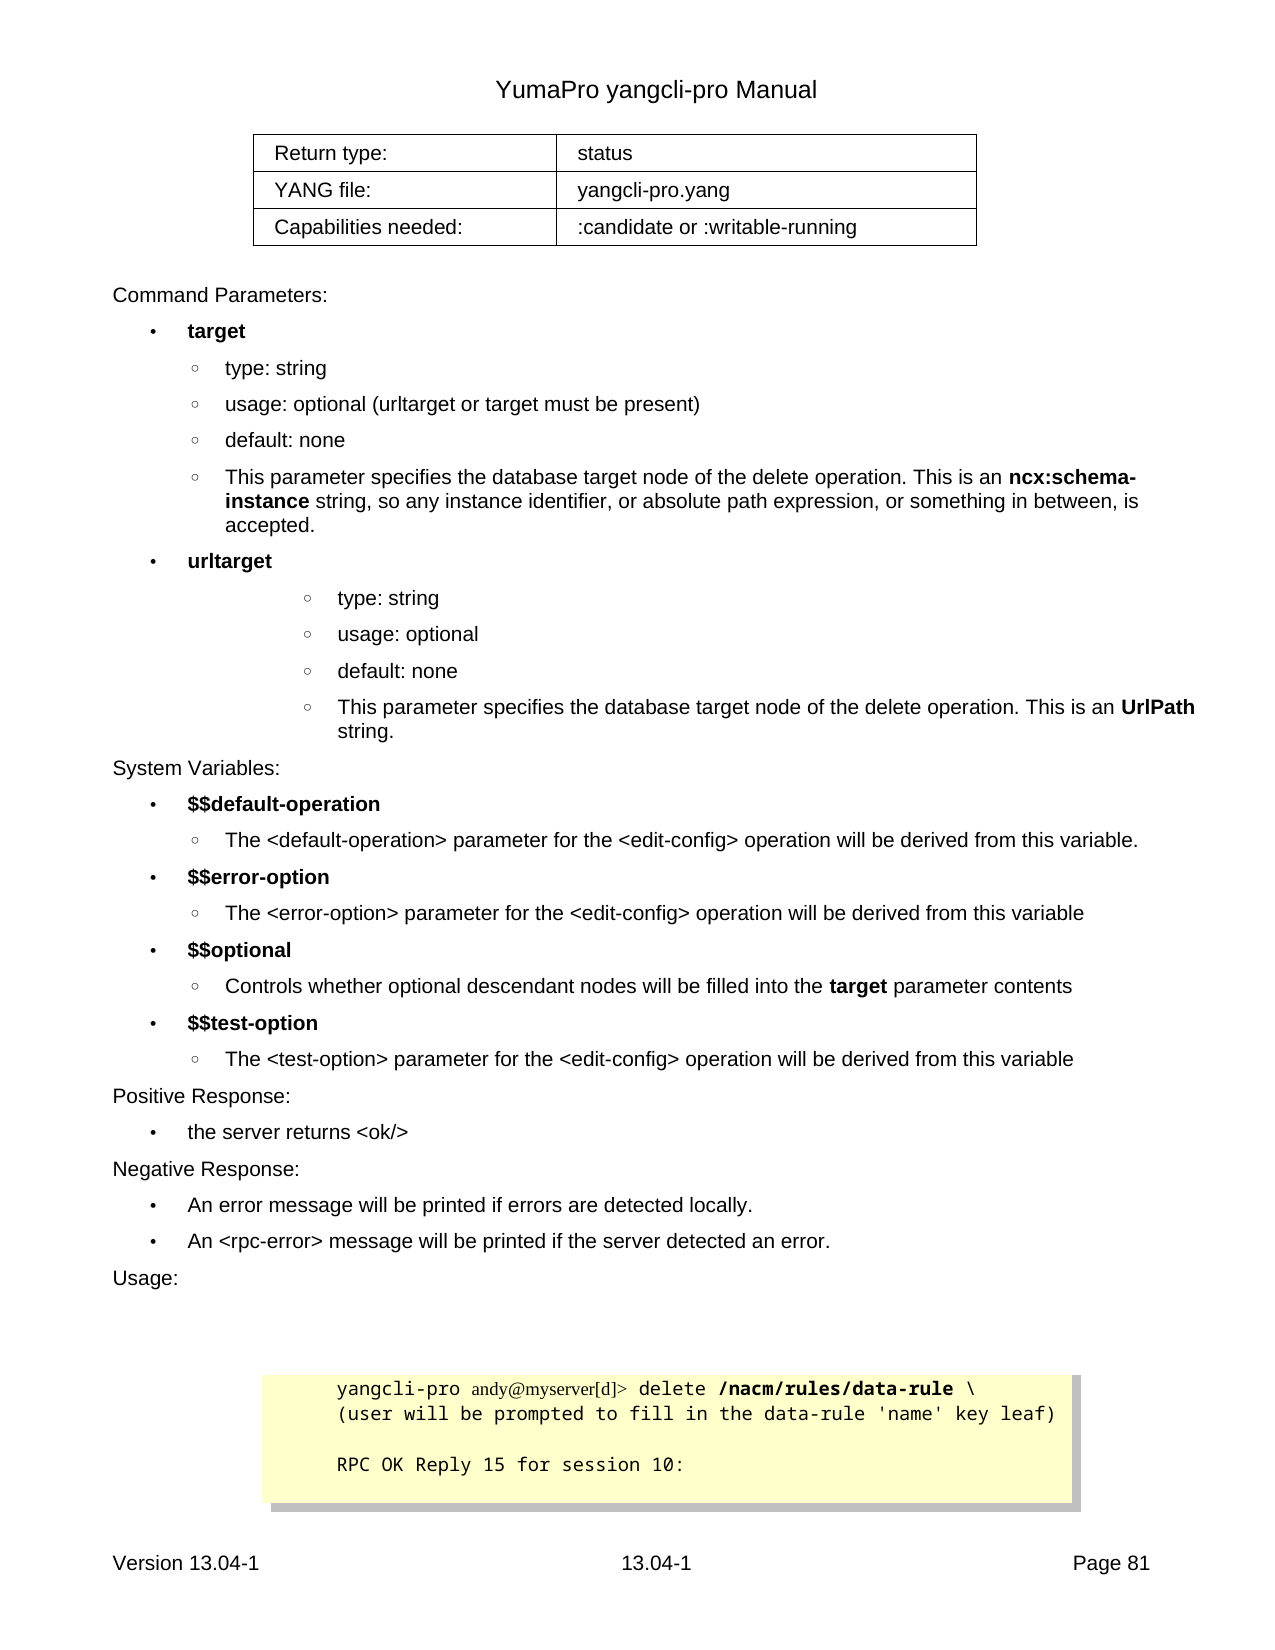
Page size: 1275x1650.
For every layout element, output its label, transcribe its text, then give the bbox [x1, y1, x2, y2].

list the server returns <ok/> [150, 1120, 1200, 1144]
list This parameter specifies the database target node of the delete operation. This is an UrlPath string. [300, 695, 1200, 743]
text RPC OK Reply 15 for session 10: [262, 1452, 1072, 1477]
text Command Parameters: [112, 282, 1200, 306]
list type: string [187, 355, 1200, 379]
list usage: optional (urltarget or target must be present) [187, 392, 1200, 416]
list The <default-operation> parameter for the <edit-config> operation will be derived from this variable. [187, 828, 1200, 852]
table_cell Return type: [254, 135, 556, 171]
table_cell Capabilities needed: [254, 209, 556, 245]
text Positive Response: [112, 1083, 1200, 1107]
table_cell yangcli-pro.yang [557, 172, 976, 208]
text (user will be prompted to fill in the data-rule 'name' key leaf) [262, 1401, 1072, 1426]
list $$error-option [150, 865, 1200, 889]
text Negative Response: [112, 1156, 1200, 1180]
list target [150, 319, 1200, 343]
list $$test-option [150, 1011, 1200, 1034]
list This parameter specifies the database target node of the delete operation. This is an ncx:schema-instance string, so any instance identifier, or absolute path expression, or something in between, is accepted. [187, 465, 1200, 537]
list The <error-option> parameter for the <edit-config> operation will be derived from this variable [187, 901, 1200, 925]
list An <rpc-error> message will be printed if the server detected an error. [150, 1229, 1200, 1253]
text System Variables: [112, 755, 1200, 779]
table_cell YANG file: [254, 172, 556, 208]
list default: none [187, 428, 1200, 452]
table_cell :candidate or :writable-running [557, 209, 976, 245]
list $$optional [150, 938, 1200, 962]
list An error message will be printed if errors are detected locally. [150, 1193, 1200, 1217]
list Controls whether optional descendant nodes will be filled into the target parameter contents [187, 974, 1200, 998]
table_cell status [557, 135, 976, 171]
list usage: optional [300, 622, 1200, 646]
text Usage: [112, 1266, 1200, 1290]
list $$default-operation [150, 792, 1200, 816]
list type: string [300, 586, 1200, 609]
text yangcli-pro andy@myserver[d]> delete /nacm/rules/data-rule \ [262, 1375, 1072, 1401]
list urltarget [150, 549, 1200, 573]
list default: none [300, 658, 1200, 682]
list The <test-option> parameter for the <edit-config> operation will be derived from this variable [187, 1047, 1200, 1071]
